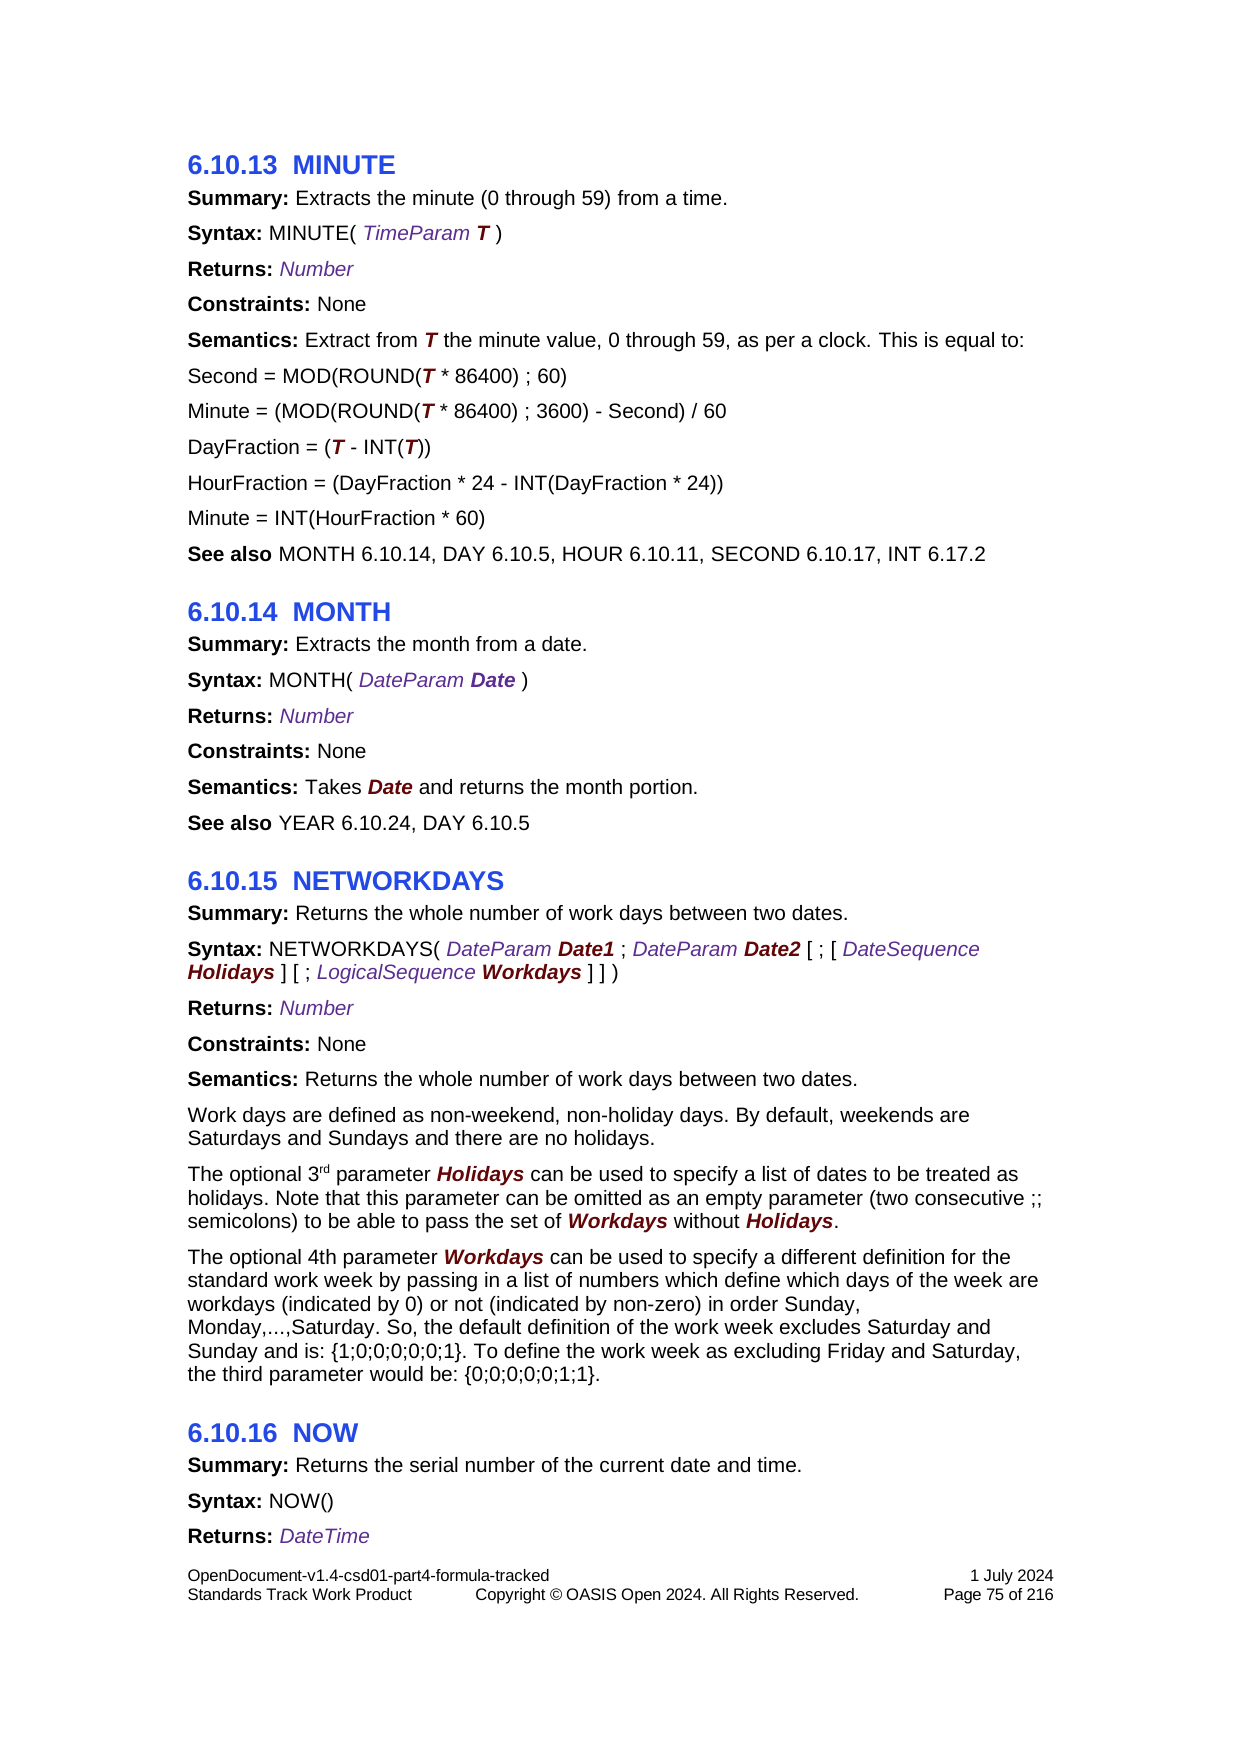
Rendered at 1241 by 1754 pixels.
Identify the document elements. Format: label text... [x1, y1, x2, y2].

text Summary: Extracts the month from a date. [187, 633, 1053, 656]
text The optional 3rd parameter Holidays can be used to specify a list of dates to be treated as holidays. Note that this parameter can be omitted as an empty parameter (two consecutive ;; semicolons) to be able to pass the set of Workdays without Holidays. [187, 1162, 1053, 1233]
text Returns: Number [187, 704, 1053, 728]
subtitle NETWORKDAYS [187, 866, 1053, 896]
text Semantics: Returns the whole number of work days between two dates. [187, 1068, 1053, 1091]
text Minute = INT(HourFraction * 60) [187, 507, 1053, 530]
text Returns: Number [187, 257, 1053, 281]
text HourFraction = (DayFraction * 24 - INT(DayFraction * 24)) [187, 471, 1053, 494]
text Syntax: NETWORKDAYS( DateParam Date1 ; DateParam Date2 [ ; [ DateSequence Holidays ] [ ; LogicalSequence Workdays ] ] ) [187, 937, 1053, 984]
text Minute = (MOD(ROUND(T * 86400) ; 3600) - Second) / 60 [187, 400, 1053, 423]
text Syntax: MONTH( DateParam Date ) [187, 668, 1053, 692]
text Constraints: None [187, 740, 1053, 763]
text Summary: Returns the serial number of the current date and time. [187, 1453, 1053, 1477]
text See also MONTH 6.10.14, DAY 6.10.5, HOUR 6.10.11, SECOND 6.10.17, INT 6.17.2 [187, 542, 1053, 566]
subtitle MONTH [187, 597, 1053, 627]
text Syntax: NOW() [187, 1489, 1053, 1513]
text Constraints: None [187, 1032, 1053, 1056]
subtitle NOW [187, 1417, 1053, 1447]
text Work days are defined as non-weekend, non-holiday days. By default, weekends are Saturdays and Sundays and there are no holidays. [187, 1103, 1053, 1150]
text Returns: Number [187, 996, 1053, 1020]
text The optional 4th parameter Workdays can be used to specify a different definition for the standard work week by passing in a list of numbers which define which days of the week are workdays (indicated by 0) or not (indicated by non-zero) in order Sunday, Monday,...,Saturday. So, the default definition of the work week excludes Saturday and Sunday and is: {1;0;0;0;0;0;1}. To define the work week as excluding Friday and Saturday, the third parameter would be: {0;0;0;0;0;1;1}. [187, 1245, 1053, 1386]
text Semantics: Takes Date and returns the month portion. [187, 775, 1053, 799]
text Summary: Extracts the minute (0 through 59) from a time. [187, 186, 1053, 209]
text Summary: Returns the whole number of work days between two dates. [187, 902, 1053, 925]
text DayFraction = (T - INT(T)) [187, 435, 1053, 459]
text Constraints: None [187, 293, 1053, 316]
subtitle MINUTE [187, 150, 1053, 180]
text Syntax: MINUTE( TimeParam T ) [187, 222, 1053, 245]
text Returns: DateTime [187, 1525, 1053, 1548]
text Second = MOD(ROUND(T * 86400) ; 60) [187, 364, 1053, 388]
text Semantics: Extract from T the minute value, 0 through 59, as per a clock. This is equal to: [187, 328, 1053, 352]
text See also YEAR 6.10.24, DAY 6.10.5 [187, 811, 1053, 834]
